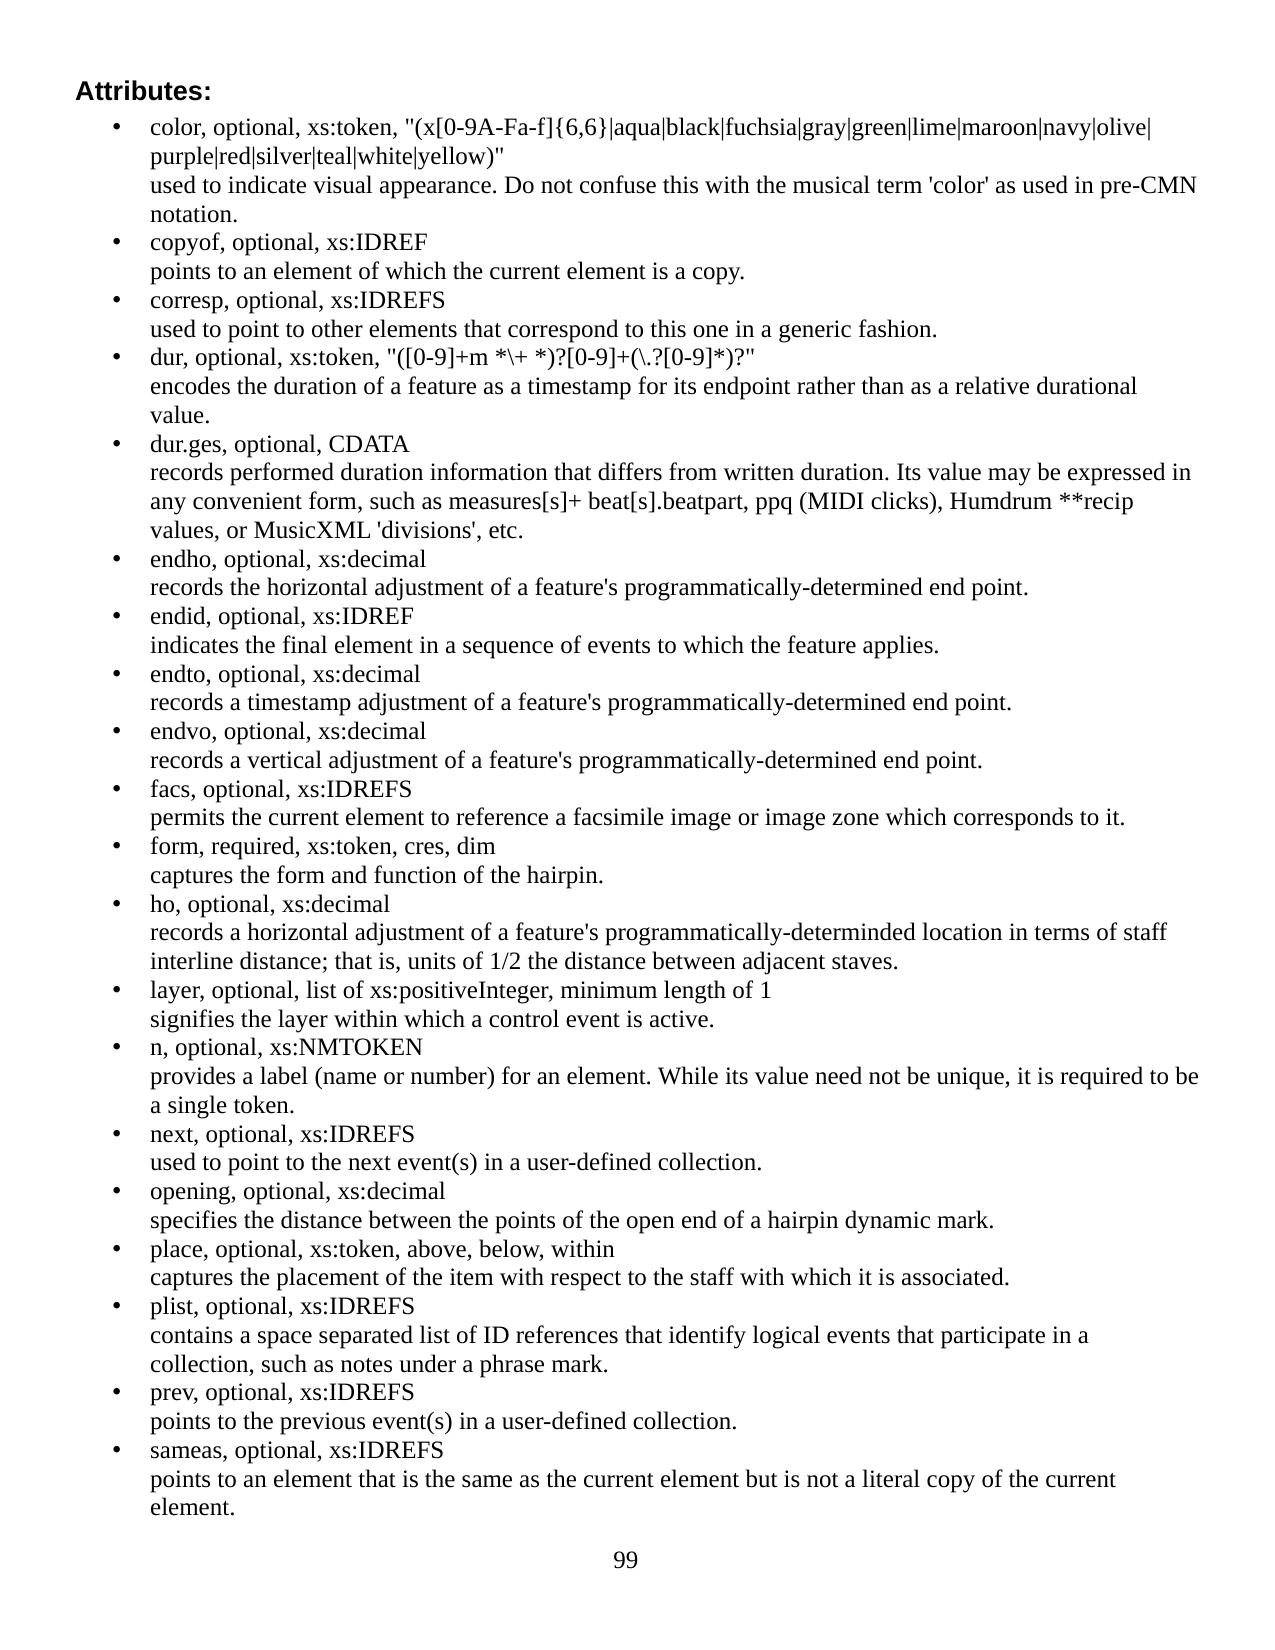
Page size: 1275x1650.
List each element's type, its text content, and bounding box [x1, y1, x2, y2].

list plist, optional, xs:IDREFS contains a space separated list of ID references that identify logical events that participate in a collection, such as notes under a phrase mark. [112, 1291, 1200, 1377]
list dur.ges, optional, CDATA records performed duration information that differs from written duration. Its value may be expressed in any convenient form, such as measures[s]+ beat[s].beatpart, ppq (MIDI clicks), Humdrum **recip values, or MusicXML 'divisions', etc. [112, 429, 1200, 544]
list prev, optional, xs:IDREFS points to the previous event(s) in a user-defined collection. [112, 1377, 1200, 1435]
list next, optional, xs:IDREFS used to point to the next event(s) in a user-defined collection. [112, 1119, 1200, 1176]
list endto, optional, xs:decimal records a timestamp adjustment of a feature's programmatically-determined end point. [112, 659, 1200, 716]
list endvo, optional, xs:decimal records a vertical adjustment of a feature's programmatically-determined end point. [112, 716, 1200, 774]
subtitle Attributes: [75, 75, 1200, 106]
list form, required, xs:token, cres, dim captures the form and function of the hairpin. [112, 831, 1200, 889]
list n, optional, xs:NMTOKEN provides a label (name or number) for an element. While its value need not be unique, it is required to be a single token. [112, 1032, 1200, 1119]
list endid, optional, xs:IDREF indicates the final element in a sequence of events to which the feature applies. [112, 601, 1200, 659]
list opening, optional, xs:decimal specifies the distance between the points of the open end of a hairpin dynamic mark. [112, 1176, 1200, 1234]
list facs, optional, xs:IDREFS permits the current element to reference a facsimile image or image zone which corresponds to it. [112, 774, 1200, 831]
list copyof, optional, xs:IDREF points to an element of which the current element is a copy. [112, 227, 1200, 285]
list endho, optional, xs:decimal records the horizontal adjustment of a feature's programmatically-determined end point. [112, 544, 1200, 601]
list dur, optional, xs:token, "([0-9]+m *\+ *)?[0-9]+(\.?[0-9]*)?" encodes the duration of a feature as a timestamp for its endpoint rather than as a relative durational value. [112, 342, 1200, 429]
list ho, optional, xs:decimal records a horizontal adjustment of a feature's programmatically-determinded location in terms of staff interline distance; that is, units of 1/2 the distance between adjacent staves. [112, 889, 1200, 975]
list sameas, optional, xs:IDREFS points to an element that is the same as the current element but is not a literal copy of the current element. [112, 1435, 1200, 1521]
list color, optional, xs:token, "(x[0-9A-Fa-f]{6,6}|aqua|black|fuchsia|gray|green|lime|maroon|navy|olive|purple|red|silver|teal|white|yellow)" used to indicate visual appearance. Do not confuse this with the musical term 'color' as used in pre-CMN notation. [112, 112, 1200, 227]
list place, optional, xs:token, above, below, within captures the placement of the item with respect to the staff with which it is associated. [112, 1234, 1200, 1291]
list layer, optional, list of xs:positiveInteger, minimum length of 1 signifies the layer within which a control event is active. [112, 975, 1200, 1032]
list corresp, optional, xs:IDREFS used to point to other elements that correspond to this one in a generic fashion. [112, 285, 1200, 342]
